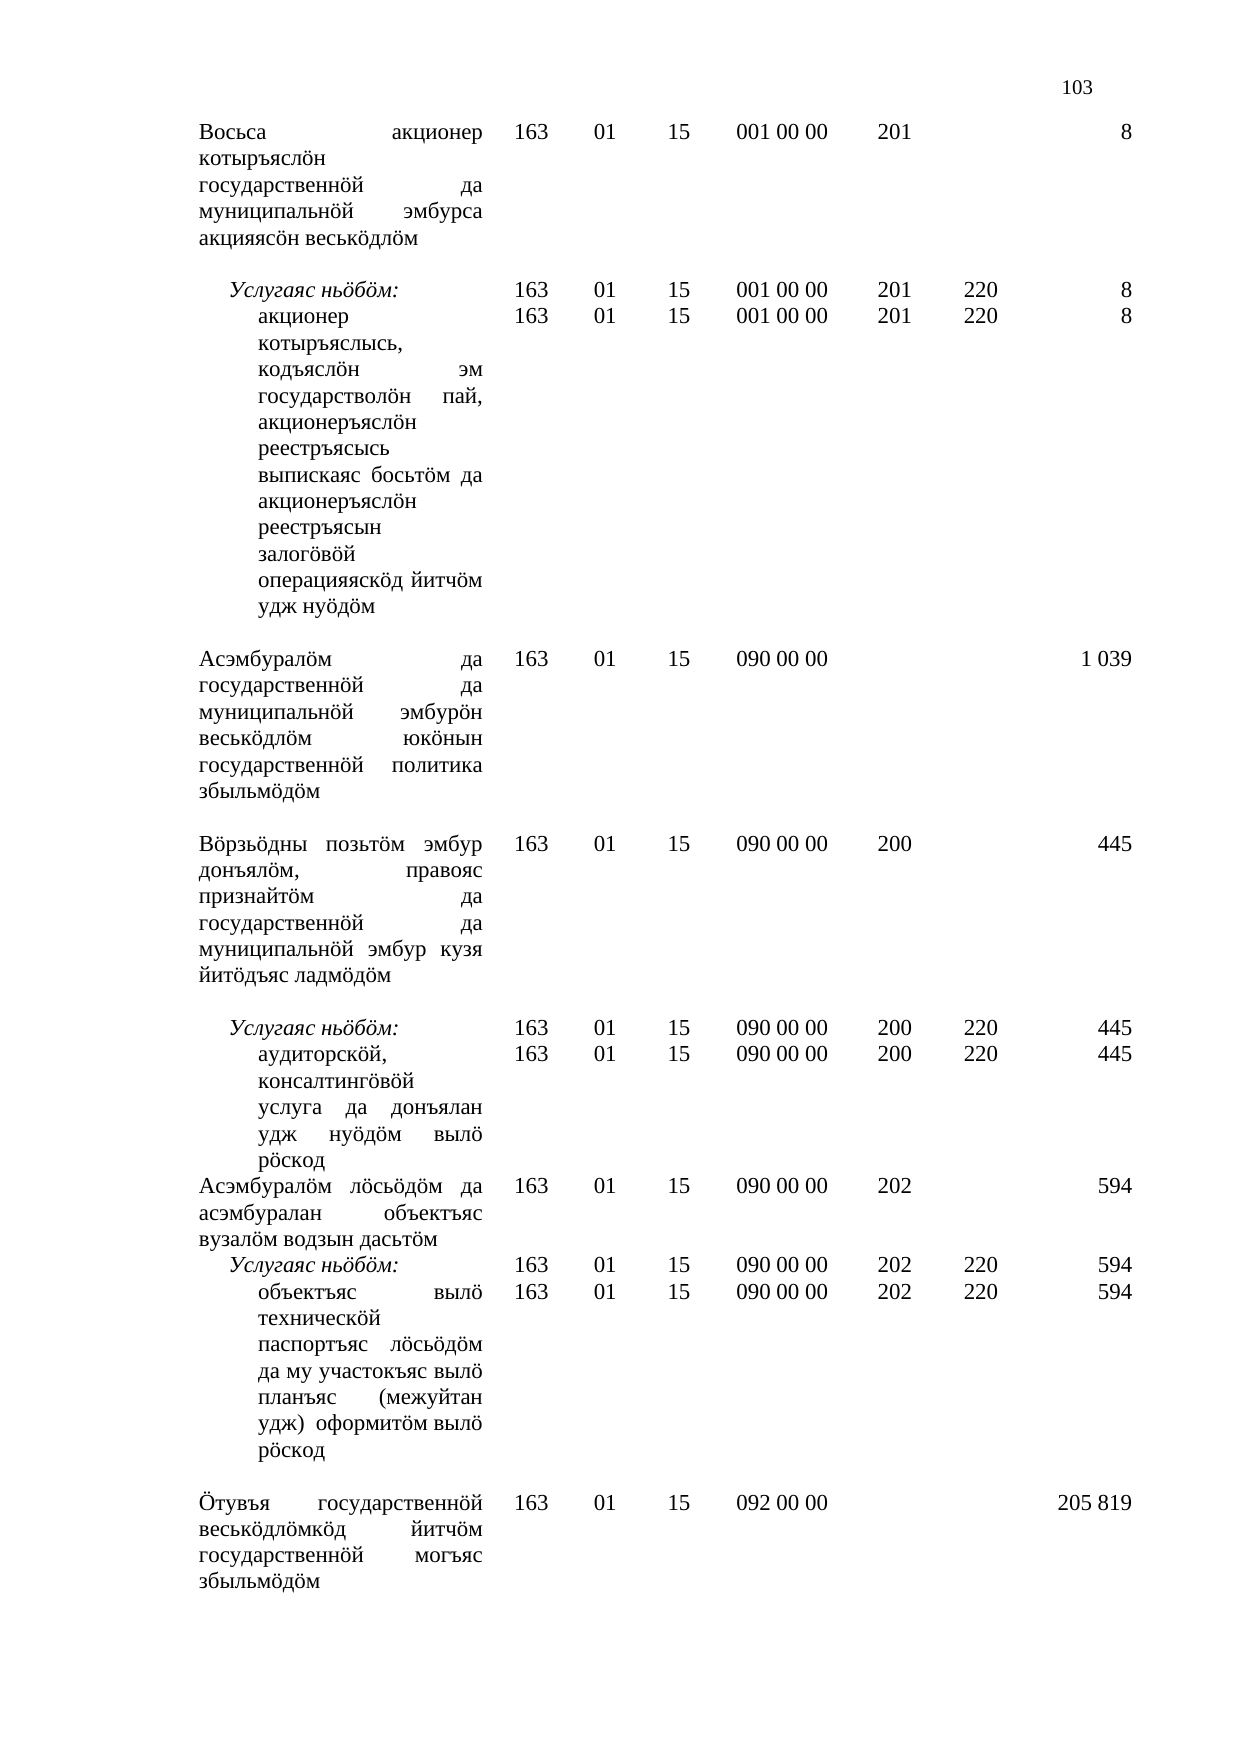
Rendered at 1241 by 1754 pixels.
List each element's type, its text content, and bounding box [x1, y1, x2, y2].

table_cell 220 [941, 1041, 1021, 1172]
table_cell аудиторскöй, консалтингöвöй услуга да донъялан удж нуöдöм вылö рöскод [188, 1041, 494, 1172]
table_cell 220 [941, 303, 1021, 645]
table_cell 01 [568, 276, 642, 303]
table_cell 201 [849, 118, 941, 276]
table_cell Восьса акционер котыръяслöн государственнöй да муниципальнöй эмбурса акцияясöн веськöдлöм [188, 118, 494, 276]
table_cell [1143, 276, 1193, 303]
table_cell 594 [1021, 1172, 1143, 1251]
table_cell [1143, 1172, 1193, 1251]
table_cell 15 [642, 118, 716, 276]
table_cell [1143, 645, 1193, 830]
table_cell 201 [849, 303, 941, 645]
table_cell 15 [642, 1251, 716, 1278]
table_cell [1143, 830, 1193, 1014]
table_cell [1143, 1489, 1193, 1594]
table_cell Услугаяс ньöбöм: [188, 276, 494, 303]
table_cell 01 [568, 1489, 642, 1594]
table_cell [849, 645, 941, 830]
table_cell 001 00 00 [716, 276, 848, 303]
table_cell 445 [1021, 1041, 1143, 1172]
table_cell 163 [494, 303, 568, 645]
table_cell 163 [494, 1172, 568, 1251]
table_cell 8 [1021, 276, 1143, 303]
table_cell Öтувъя государственнöй веськöдлöмкöд йитчöм государственнöй могъяс збыльмöдöм [188, 1489, 494, 1594]
table_cell 01 [568, 1251, 642, 1278]
table_cell 201 [849, 276, 941, 303]
table_cell 220 [941, 1278, 1021, 1488]
table_cell 090 00 00 [716, 1041, 848, 1172]
table_cell [1143, 1014, 1193, 1041]
table_cell [941, 118, 1021, 276]
table_cell 200 [849, 1014, 941, 1041]
table_cell Вöрзьöдны позьтöм эмбур донъялöм, правояс признайтöм да государственнöй да муниципальнöй эмбур кузя йитöдъяс ладмöдöм [188, 830, 494, 1014]
table_cell [1143, 1041, 1193, 1172]
table_cell 445 [1021, 830, 1143, 1014]
table_cell [1143, 1278, 1193, 1488]
table_cell 092 00 00 [716, 1489, 848, 1594]
table_cell 15 [642, 1278, 716, 1488]
table_cell Услугаяс ньöбöм: [188, 1251, 494, 1278]
table_cell 220 [941, 1251, 1021, 1278]
table_cell 163 [494, 1251, 568, 1278]
table_cell [1143, 303, 1193, 645]
table_cell 15 [642, 1014, 716, 1041]
table_cell 220 [941, 1014, 1021, 1041]
table_cell 090 00 00 [716, 645, 848, 830]
table_cell 220 [941, 276, 1021, 303]
table_cell [941, 645, 1021, 830]
table_cell 163 [494, 1489, 568, 1594]
table_cell 15 [642, 1041, 716, 1172]
table_cell объектъяс вылö техническöй паспортъяс лöсьöдöм да му участокъяс вылö планъяс (межуйтан удж) оформитöм вылö рöскод [188, 1278, 494, 1488]
table_cell Асэмбуралöм да государственнöй да муниципальнöй эмбурöн веськöдлöм юкöнын государственнöй политика збыльмöдöм [188, 645, 494, 830]
table_cell [941, 1489, 1021, 1594]
table_cell 090 00 00 [716, 1251, 848, 1278]
table_cell 15 [642, 645, 716, 830]
table_cell 202 [849, 1278, 941, 1488]
table_cell 090 00 00 [716, 1014, 848, 1041]
table_cell 163 [494, 830, 568, 1014]
table_cell 01 [568, 1172, 642, 1251]
table_cell 001 00 00 [716, 118, 848, 276]
table_cell 205 819 [1021, 1489, 1143, 1594]
table_cell [849, 1489, 941, 1594]
table_cell 15 [642, 276, 716, 303]
table_cell 01 [568, 303, 642, 645]
table_cell Услугаяс ньöбöм: [188, 1014, 494, 1041]
table_cell 090 00 00 [716, 1172, 848, 1251]
table_cell Асэмбуралöм лöсьöдöм да асэмбуралан объектъяс вузалöм водзын дасьтöм [188, 1172, 494, 1251]
table_cell 15 [642, 830, 716, 1014]
table_cell [941, 830, 1021, 1014]
table_cell 163 [494, 1014, 568, 1041]
table_cell 01 [568, 645, 642, 830]
table_cell 200 [849, 830, 941, 1014]
table_cell 163 [494, 276, 568, 303]
table_cell 594 [1021, 1278, 1143, 1488]
table_cell 001 00 00 [716, 303, 848, 645]
table_cell 163 [494, 645, 568, 830]
table_cell 445 [1021, 1014, 1143, 1041]
table_cell [1143, 118, 1193, 276]
table_cell 090 00 00 [716, 830, 848, 1014]
table_cell 15 [642, 1172, 716, 1251]
table_cell 202 [849, 1172, 941, 1251]
table_cell 594 [1021, 1251, 1143, 1278]
table_cell 01 [568, 830, 642, 1014]
table_cell 200 [849, 1041, 941, 1172]
table_cell 163 [494, 1278, 568, 1488]
table_cell 01 [568, 1278, 642, 1488]
table_cell 01 [568, 118, 642, 276]
table_cell 8 [1021, 118, 1143, 276]
table_cell 01 [568, 1041, 642, 1172]
table_cell 202 [849, 1251, 941, 1278]
table_cell 01 [568, 1014, 642, 1041]
table_cell акционер котыръяслысь, кодъяслöн эм государстволöн пай, акционеръяслöн реестръясысь выпискаяс босьтöм да акционеръяслöн реестръясын залогöвöй операцияяскöд йитчöм удж нуöдöм [188, 303, 494, 645]
table_cell [1143, 1251, 1193, 1278]
table_cell 8 [1021, 303, 1143, 645]
table_cell [941, 1172, 1021, 1251]
table_cell 15 [642, 1489, 716, 1594]
table_cell 090 00 00 [716, 1278, 848, 1488]
table_cell 163 [494, 1041, 568, 1172]
table_cell 163 [494, 118, 568, 276]
table_cell 1 039 [1021, 645, 1143, 830]
table_cell 15 [642, 303, 716, 645]
